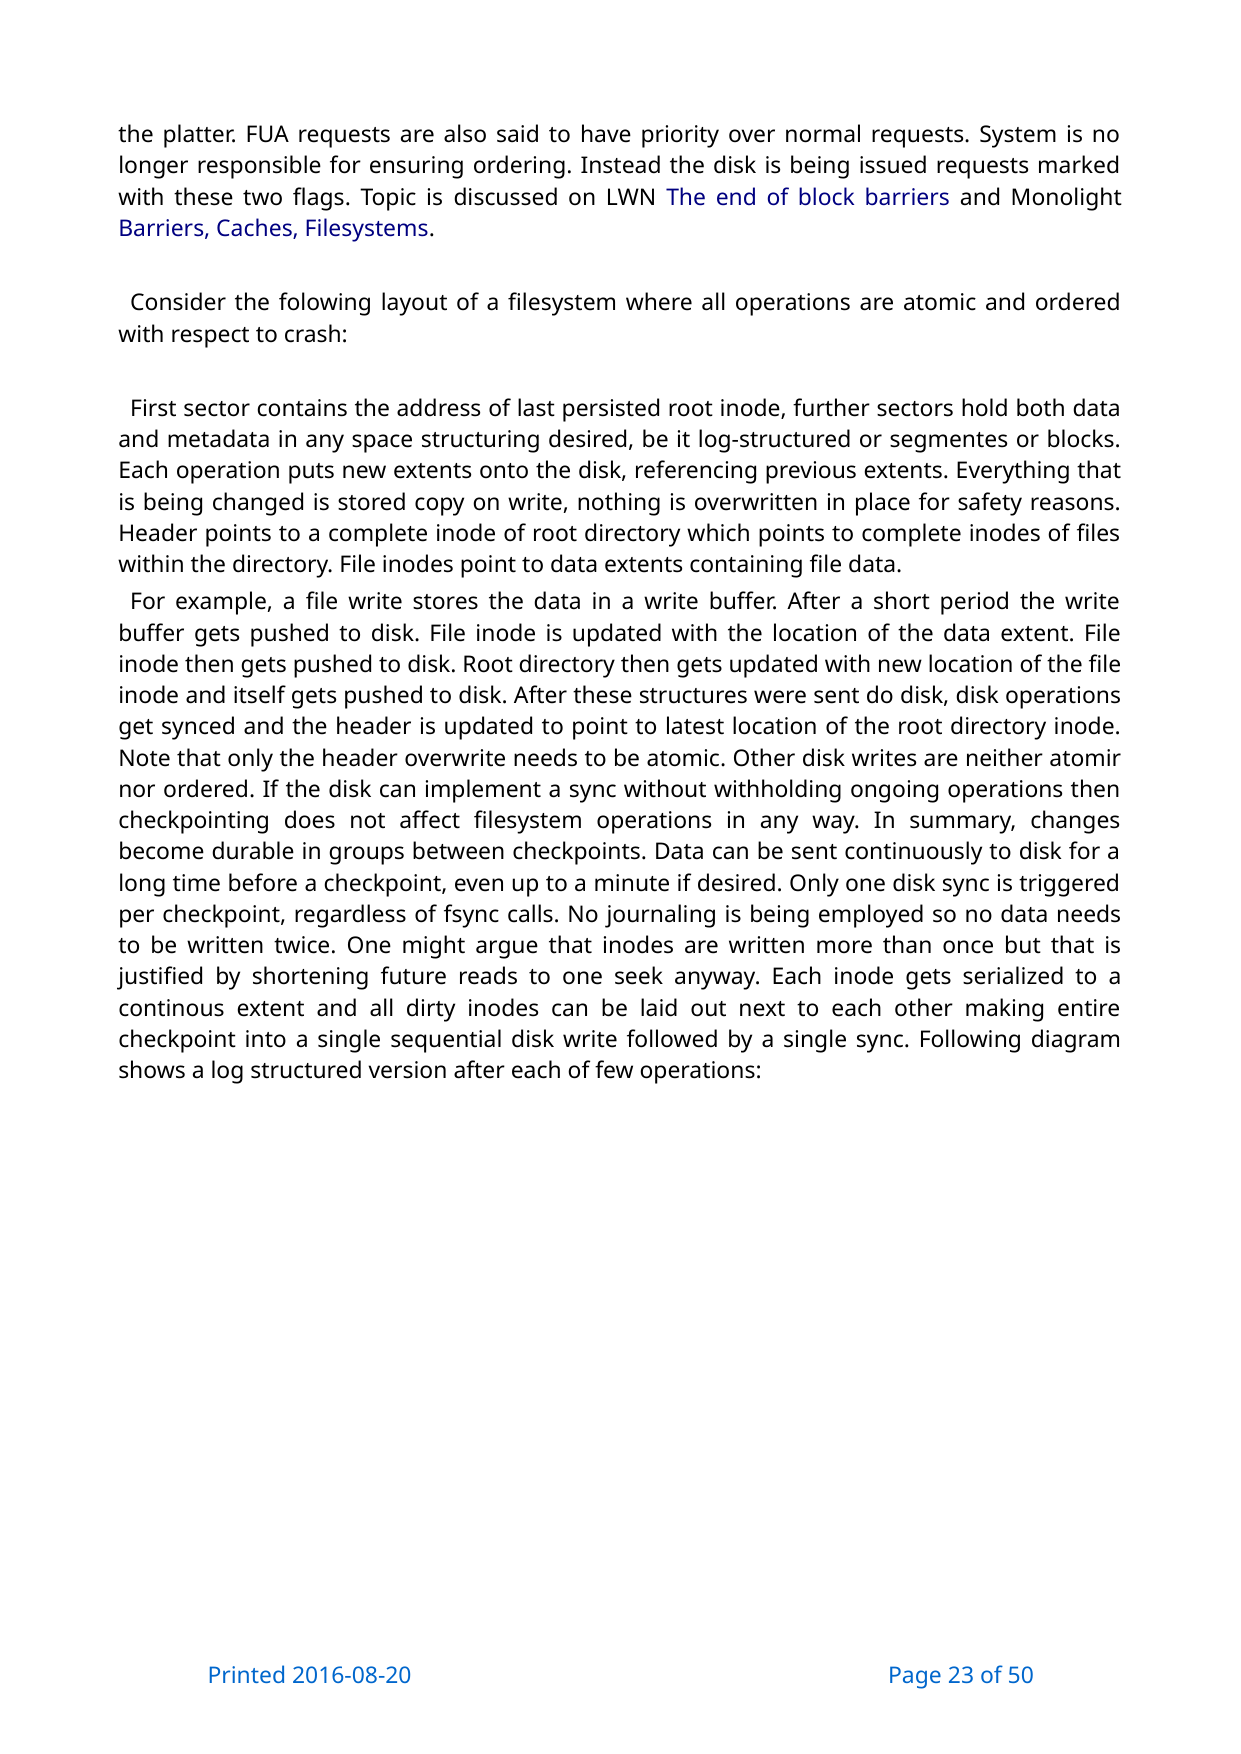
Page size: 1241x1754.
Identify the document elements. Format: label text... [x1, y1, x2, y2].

text the platter. FUA requests are also said to have priority over normal requests. System is no longer responsible for ensuring ordering. Instead the disk is being issued requests marked with these two flags. Topic is discussed on LWN The end of block barriers and Monolight Barriers, Caches, Filesystems. [118, 118, 1122, 243]
text Consider the folowing layout of a filesystem where all operations are atomic and ordered with respect to crash: [118, 286, 1122, 349]
text First sector contains the address of last persisted root inode, further sectors hold both data and metadata in any space structuring desired, be it log-structured or segmentes or blocks. Each operation puts new extents onto the disk, referencing previous extents. Everything that is being changed is stored copy on write, nothing is overwritten in place for safety reasons. Header points to a complete inode of root directory which points to complete inodes of files within the directory. File inodes point to data extents containing file data. [118, 392, 1122, 579]
text For example, a file write stores the data in a write buffer. After a short period the write buffer gets pushed to disk. File inode is updated with the location of the data extent. File inode then gets pushed to disk. Root directory then gets updated with new location of the file inode and itself gets pushed to disk. After these structures were sent do disk, disk operations get synced and the header is updated to point to latest location of the root directory inode. Note that only the header overwrite needs to be atomic. Other disk writes are neither atomir nor ordered. If the disk can implement a sync without withholding ongoing operations then checkpointing does not affect filesystem operations in any way. In summary, changes become durable in groups between checkpoints. Data can be sent continuously to disk for a long time before a checkpoint, even up to a minute if desired. Only one disk sync is triggered per checkpoint, regardless of fsync calls. No journaling is being employed so no data needs to be written twice. One might argue that inodes are written more than once but that is justified by shortening future reads to one seek anyway. Each inode gets serialized to a continous extent and all dirty inodes can be laid out next to each other making entire checkpoint into a single sequential disk write followed by a single sync. Following diagram shows a log structured version after each of few operations: [118, 585, 1122, 1085]
